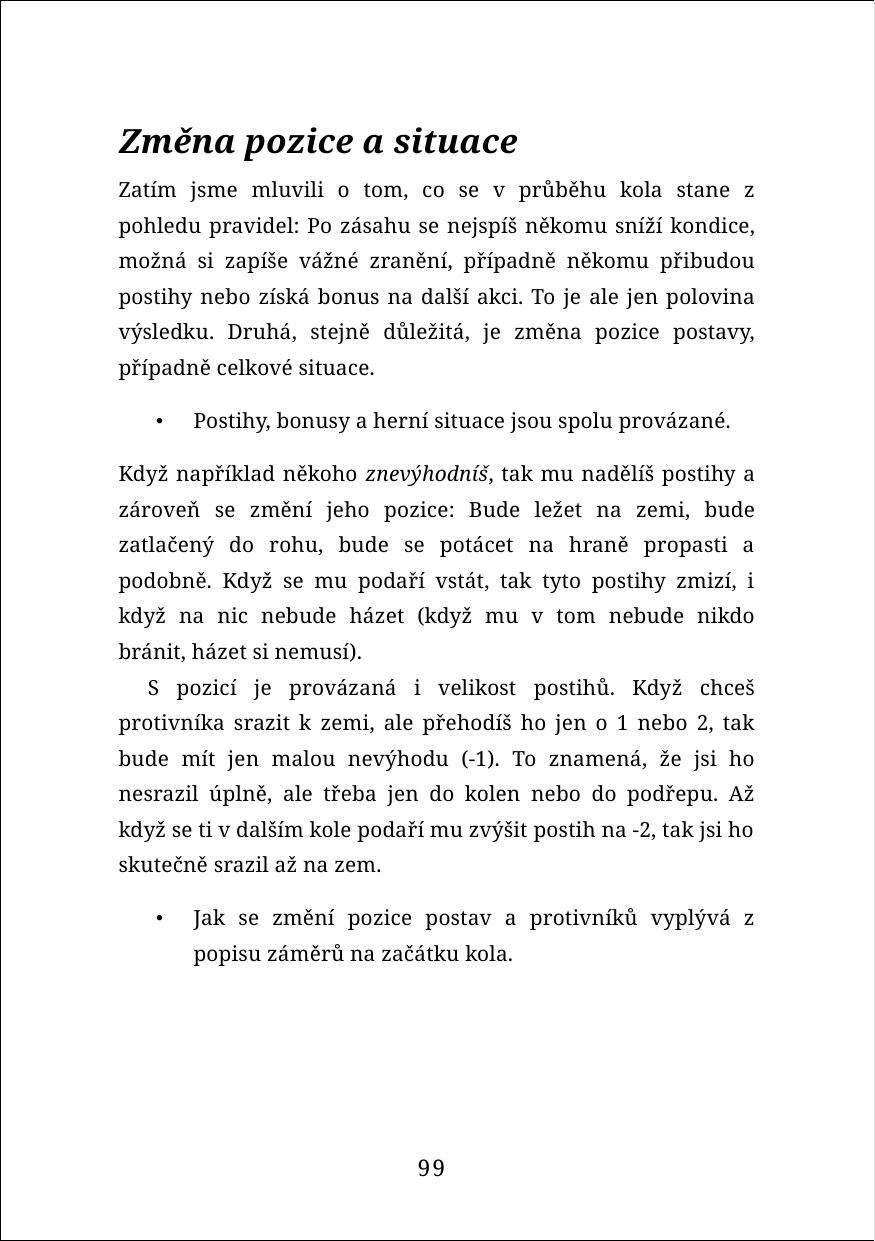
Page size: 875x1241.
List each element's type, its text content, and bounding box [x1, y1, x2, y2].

text Když například někoho znevýhodníš, tak mu nadělíš postihy a zároveň se změní jeho pozice: Bude ležet na zemi, bude zatlačený do rohu, bude se potácet na hraně propasti a podobně. Když se mu podaří vstát, tak tyto postihy zmizí, i když na nic nebude házet (když mu v tom nebude nikdo bránit, házet si nemusí). S pozicí je provázaná i velikost postihů. Když chceš protivníka srazit k zemi, ale přehodíš ho jen o 1 nebo 2, tak bude mít jen malou nevýhodu (-1). To znamená, že jsi ho nesrazil úplně, ale třeba jen do kolen nebo do podřepu. Až když se ti v dalším kole podaří mu zvýšit postih na -2, tak jsi ho skutečně srazil až na zem. [118, 459, 756, 879]
list Postihy, bonusy a herní situace jsou spolu provázané. [156, 406, 756, 435]
text Zatím jsme mluvili o tom, co se v průběhu kola stane z pohledu pravidel: Po zásahu se nejspíš někomu sníží kondice, možná si zapíše vážné zranění, případně někomu přibudou postihy nebo získá bonus na další akci. To je ale jen polovina výsledku. Druhá, stejně důležitá, je změna pozice postavy, případně celkové situace. [118, 175, 756, 381]
subtitle Změna pozice a situace [118, 118, 756, 164]
list Jak se změní pozice postav a protivníků vyplývá z popisu záměrů na začátku kola. [156, 903, 756, 967]
